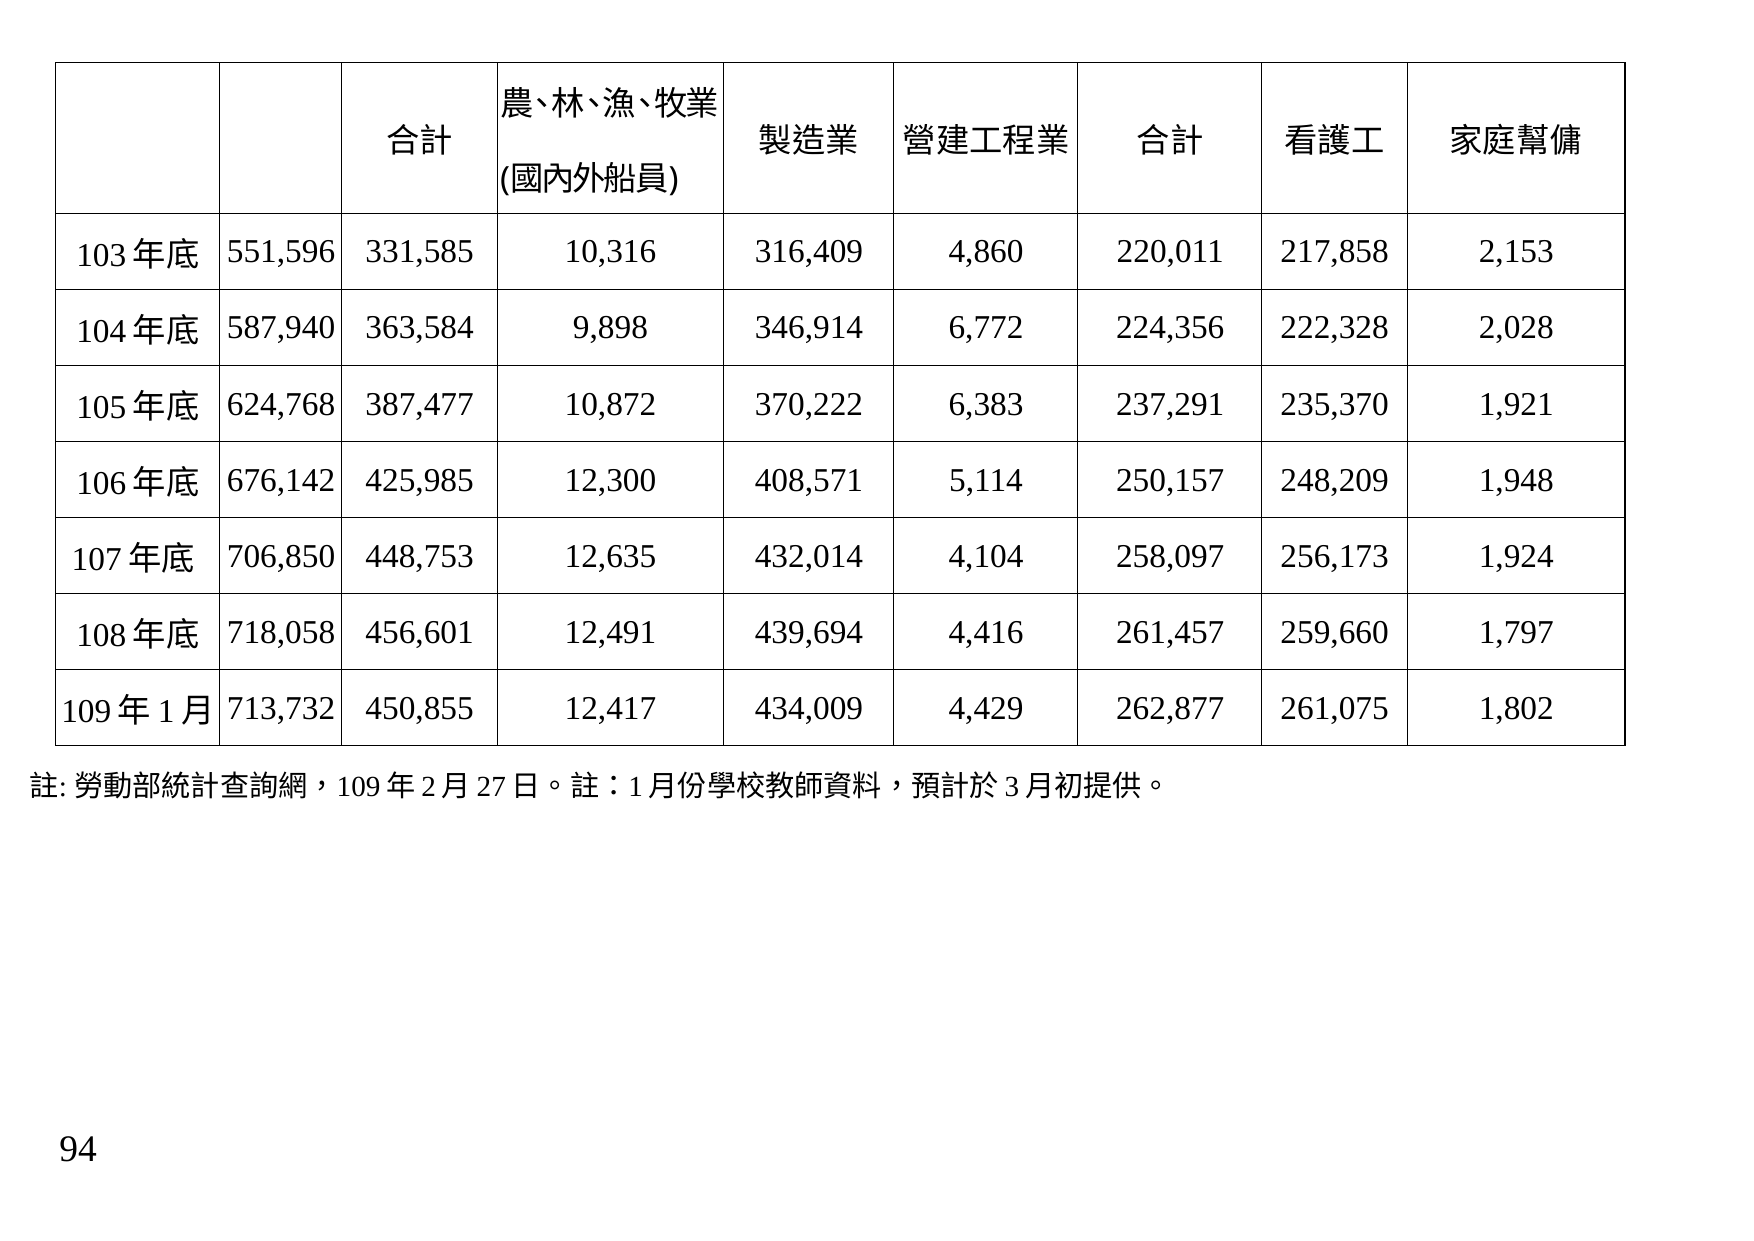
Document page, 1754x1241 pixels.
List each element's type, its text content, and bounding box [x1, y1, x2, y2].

table_cell 1,921 [1408, 366, 1624, 441]
table_cell 12,635 [498, 518, 723, 593]
table_cell 合計 [342, 63, 497, 213]
table_cell 4,416 [894, 594, 1077, 669]
table_cell 12,300 [498, 442, 723, 517]
table_cell 331,585 [342, 214, 497, 289]
table_cell 1,797 [1408, 594, 1624, 669]
table_cell 看護工 [1262, 63, 1407, 213]
table_cell 108年底 [56, 594, 219, 669]
table_cell 1,802 [1408, 670, 1624, 745]
table_cell 103年底 [56, 214, 219, 289]
table_cell 4,104 [894, 518, 1077, 593]
table_cell 2,153 [1408, 214, 1624, 289]
table_cell 346,914 [724, 290, 893, 365]
table_cell 222,328 [1262, 290, 1407, 365]
table_cell 259,660 [1262, 594, 1407, 669]
table_cell 408,571 [724, 442, 893, 517]
table_cell 1,924 [1408, 518, 1624, 593]
table_cell 2,028 [1408, 290, 1624, 365]
table_cell 713,732 [220, 670, 341, 745]
table_cell 425,985 [342, 442, 497, 517]
table_cell 706,850 [220, 518, 341, 593]
table_cell 718,058 [220, 594, 341, 669]
table_cell 109年1月 [56, 670, 219, 745]
table_cell 237,291 [1078, 366, 1261, 441]
table_cell 434,009 [724, 670, 893, 745]
table_cell 261,075 [1262, 670, 1407, 745]
table_cell 316,409 [724, 214, 893, 289]
table_cell 106年底 [56, 442, 219, 517]
table_cell 農、林、漁、牧業(國內外船員) [498, 63, 723, 213]
table_cell 12,417 [498, 670, 723, 745]
table_cell 448,753 [342, 518, 497, 593]
table_cell 105年底 [56, 366, 219, 441]
table_cell 1,948 [1408, 442, 1624, 517]
table_cell 258,097 [1078, 518, 1261, 593]
table_cell 9,898 [498, 290, 723, 365]
table_cell 261,457 [1078, 594, 1261, 669]
table_cell 235,370 [1262, 366, 1407, 441]
table_cell 248,209 [1262, 442, 1407, 517]
table_cell 432,014 [724, 518, 893, 593]
table_cell 家庭幫傭 [1408, 63, 1624, 213]
table_cell 624,768 [220, 366, 341, 441]
table_cell 4,429 [894, 670, 1077, 745]
text 註: 勞動部統計查詢網，109年2月27日。註：1月份學校教師資料，預計於3月初提供。 [0, 746, 1636, 821]
table_cell 262,877 [1078, 670, 1261, 745]
table_cell 6,772 [894, 290, 1077, 365]
table_cell 6,383 [894, 366, 1077, 441]
table_cell 456,601 [342, 594, 497, 669]
table_cell 587,940 [220, 290, 341, 365]
table_cell 439,694 [724, 594, 893, 669]
table_cell 224,356 [1078, 290, 1261, 365]
table_cell 5,114 [894, 442, 1077, 517]
table_cell 製造業 [724, 63, 893, 213]
table_cell 220,011 [1078, 214, 1261, 289]
table_cell 250,157 [1078, 442, 1261, 517]
table_cell [220, 63, 341, 213]
table_cell 營建工程業 [894, 63, 1077, 213]
table_cell 676,142 [220, 442, 341, 517]
table_cell 104年底 [56, 290, 219, 365]
table_cell 4,860 [894, 214, 1077, 289]
table_cell 217,858 [1262, 214, 1407, 289]
table_cell 10,316 [498, 214, 723, 289]
table_cell 363,584 [342, 290, 497, 365]
table_cell [56, 63, 219, 213]
table_cell 551,596 [220, 214, 341, 289]
table_cell 450,855 [342, 670, 497, 745]
table_cell 10,872 [498, 366, 723, 441]
table_cell 合計 [1078, 63, 1261, 213]
table_cell 370,222 [724, 366, 893, 441]
table_cell 256,173 [1262, 518, 1407, 593]
table_cell 387,477 [342, 366, 497, 441]
table_cell 12,491 [498, 594, 723, 669]
table_cell 107年底 [56, 518, 219, 593]
